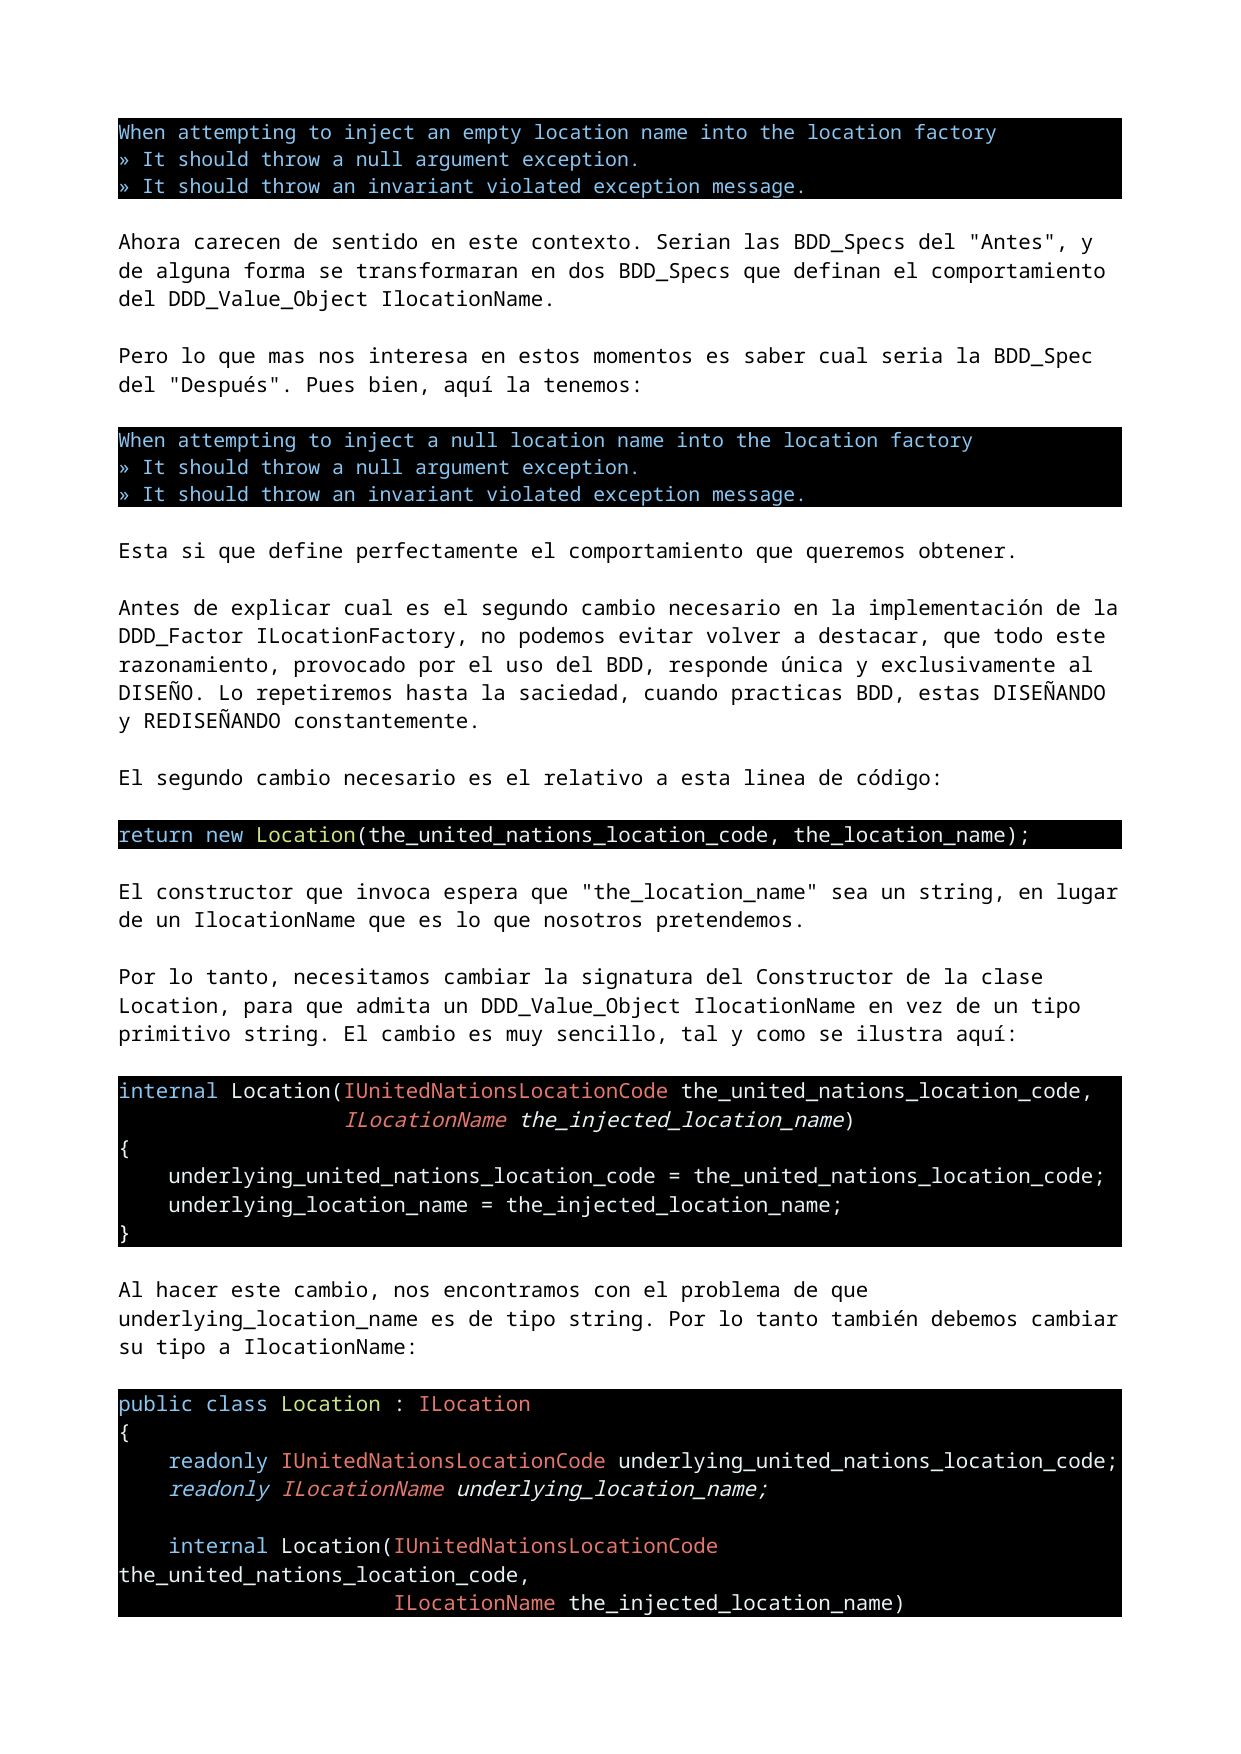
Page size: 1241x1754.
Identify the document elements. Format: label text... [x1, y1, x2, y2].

text internal Location(IUnitedNationsLocationCode the_united_nations_location_code, [118, 1531, 1122, 1588]
text El segundo cambio necesario es el relativo a esta linea de código: [118, 763, 1122, 792]
text Pero lo que mas nos interesa en estos momentos es saber cual seria la BDD_Spec del "Después". Pues bien, aquí la tenemos: [118, 341, 1122, 398]
text » It should throw an invariant violated exception message. [118, 481, 1122, 507]
text ILocationName the_injected_location_name) [118, 1105, 1122, 1133]
text Por lo tanto, necesitamos cambiar la signatura del Constructor de la clase Location, para que admita un DDD_Value_Object IlocationName en vez de un tipo primitivo string. El cambio es muy sencillo, tal y como se ilustra aquí: [118, 962, 1122, 1048]
text Antes de explicar cual es el segundo cambio necesario en la implementación de la DDD_Factor ILocationFactory, no podemos evitar volver a destacar, que todo este razonamiento, provocado por el uso del BDD, responde única y exclusivamente al DISEÑO. Lo repetiremos hasta la saciedad, cuando practicas BDD, estas DISEÑANDO y REDISEÑANDO constantemente. [118, 593, 1122, 735]
text underlying_united_nations_location_code = the_united_nations_location_code; [118, 1162, 1122, 1190]
text underlying_location_name = the_injected_location_name; [118, 1190, 1122, 1218]
text El constructor que invoca espera que "the_location_name" sea un string, en lugar de un IlocationName que es lo que nosotros pretendemos. [118, 877, 1122, 934]
text Al hacer este cambio, nos encontramos con el problema de que underlying_location_name es de tipo string. Por lo tanto también debemos cambiar su tipo a IlocationName: [118, 1275, 1122, 1361]
text { [118, 1417, 1122, 1446]
text When attempting to inject a null location name into the location factory [118, 427, 1122, 453]
text } [118, 1218, 1122, 1247]
text » It should throw a null argument exception. [118, 145, 1122, 172]
text readonly ILocationName underlying_location_name; [118, 1474, 1122, 1503]
text return new Location(the_united_nations_location_code, the_location_name); [118, 820, 1122, 849]
text Ahora carecen de sentido en este contexto. Serian las BDD_Specs del "Antes", y de alguna forma se transformaran en dos BDD_Specs que definan el comportamiento del DDD_Value_Object IlocationName. [118, 227, 1122, 313]
text readonly IUnitedNationsLocationCode underlying_united_nations_location_code; [118, 1446, 1122, 1474]
text ILocationName the_injected_location_name) [118, 1588, 1122, 1617]
text internal Location(IUnitedNationsLocationCode the_united_nations_location_code, [118, 1076, 1122, 1105]
text » It should throw a null argument exception. [118, 453, 1122, 481]
text { [118, 1133, 1122, 1162]
text » It should throw an invariant violated exception message. [118, 172, 1122, 199]
text When attempting to inject an empty location name into the location factory [118, 118, 1122, 145]
text Esta si que define perfectamente el comportamiento que queremos obtener. [118, 536, 1122, 564]
text public class Location : ILocation [118, 1389, 1122, 1417]
